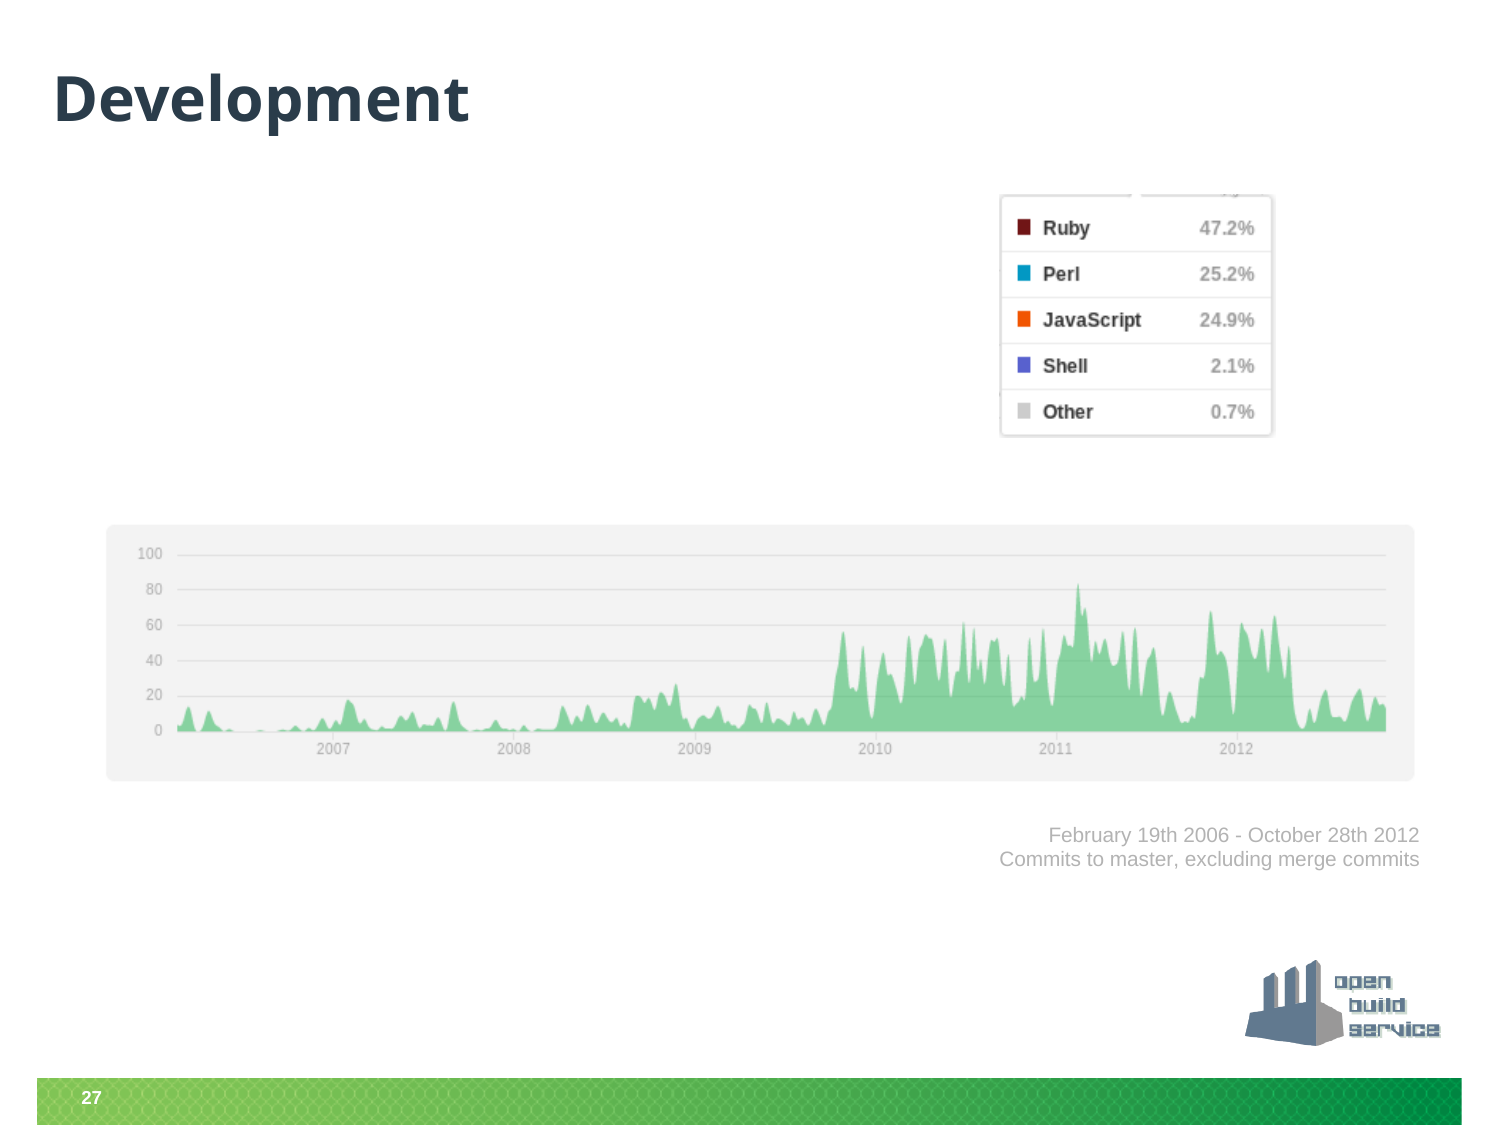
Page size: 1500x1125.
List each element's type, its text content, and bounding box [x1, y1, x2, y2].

picture [999, 194, 1276, 438]
picture [95, 515, 1426, 790]
picture [37, 1078, 1462, 1125]
title Development [37, 51, 1388, 209]
picture [1245, 960, 1441, 1046]
text_box February 19th 2006 ‐ October 28th 2012 Commits to master, excluding merge commits [999, 822, 1420, 871]
